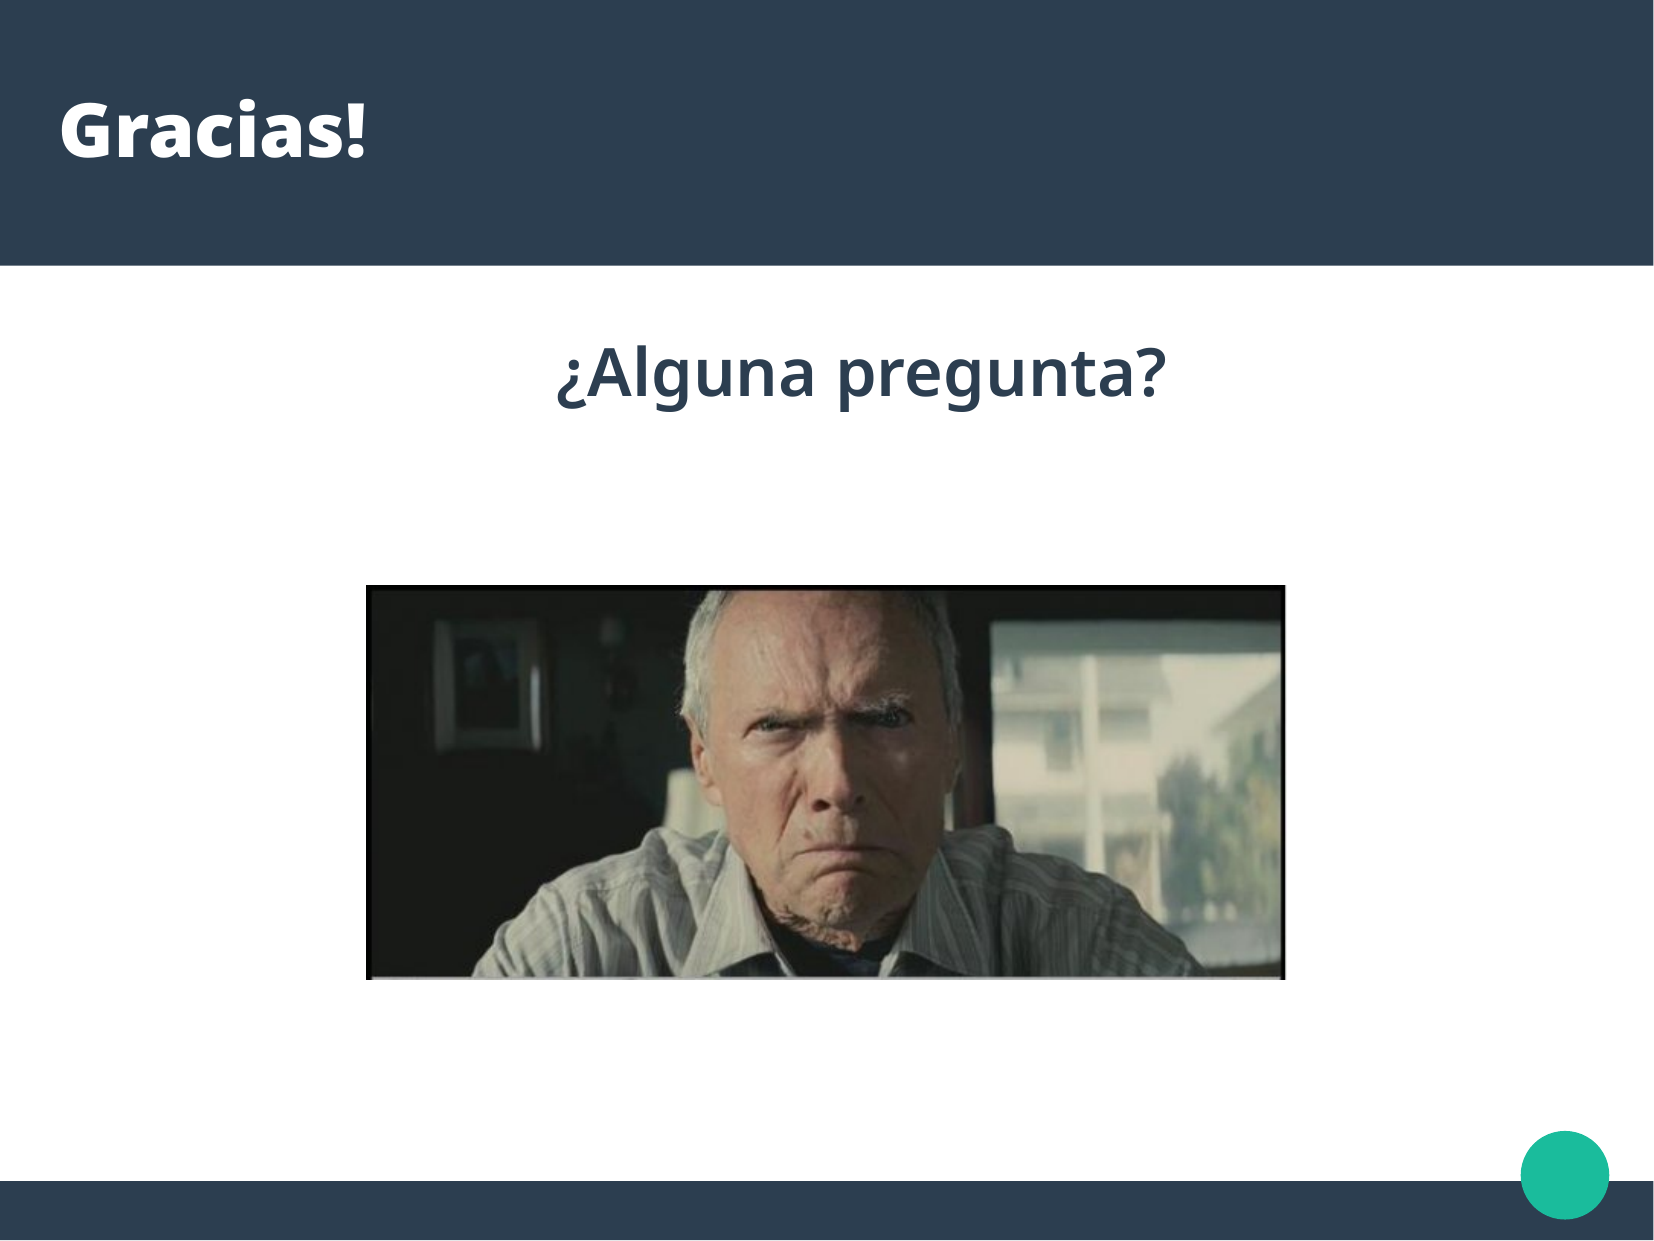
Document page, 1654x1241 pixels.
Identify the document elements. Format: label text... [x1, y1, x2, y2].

picture [366, 585, 1287, 980]
title Gracias! [59, 49, 1595, 207]
list ¿Alguna pregunta? [59, 324, 1595, 720]
